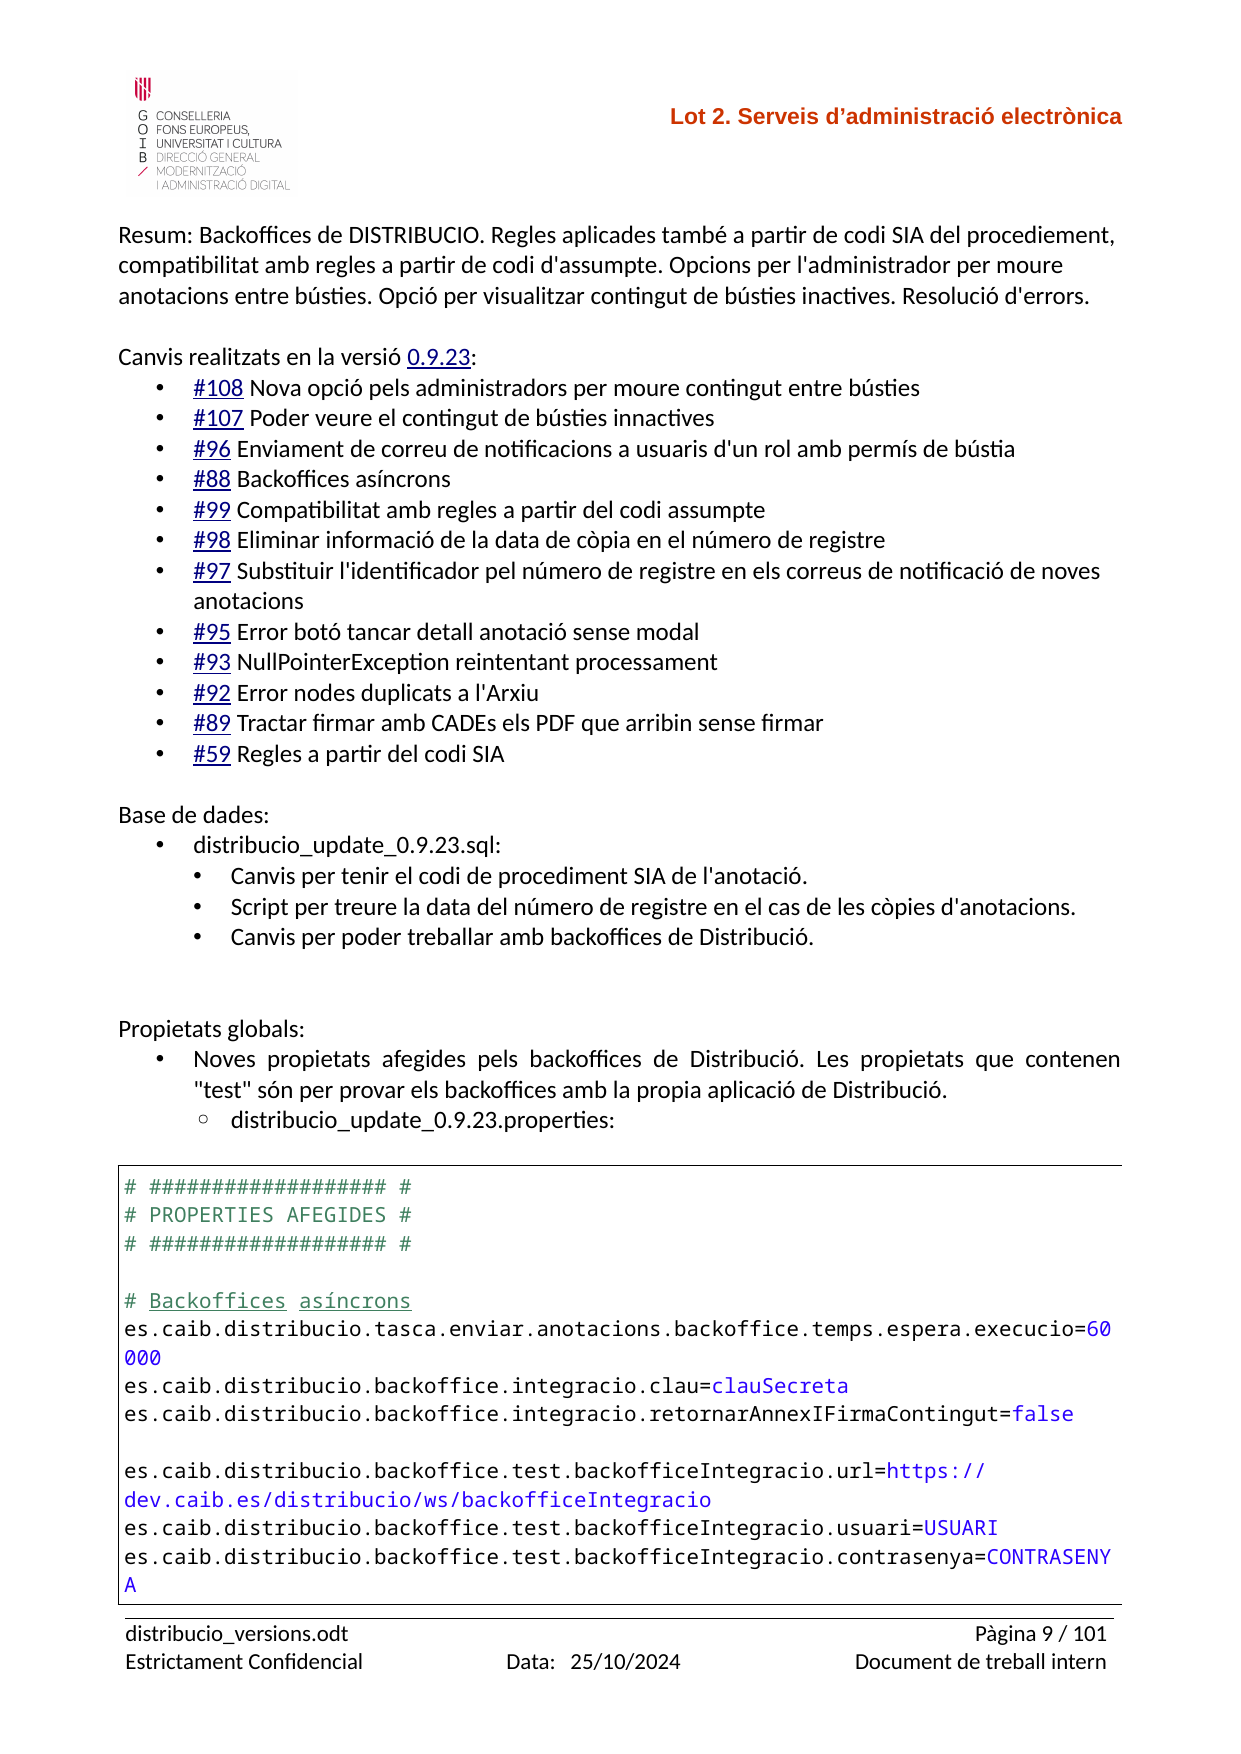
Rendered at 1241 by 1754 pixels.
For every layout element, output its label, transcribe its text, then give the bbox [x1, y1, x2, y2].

list #92 Error nodes duplicats a l'Arxiu [156, 677, 1122, 707]
list #88 Backoffices asíncrons [156, 463, 1122, 494]
list Canvis per poder treballar amb backoffices de Distribució. [193, 921, 1122, 952]
list #93 NullPointerException reintentant processament [156, 646, 1122, 677]
list distribucio_update_0.9.23.sql: [156, 829, 1122, 860]
list #59 Regles a partir del codi SIA [156, 738, 1122, 768]
list #98 Eliminar informació de la data de còpia en el número de registre [156, 524, 1122, 555]
list #97 Substituir l'identificador pel número de registre en els correus de notificació de noves anotacions [156, 555, 1122, 616]
list #108 Nova opció pels administradors per moure contingut entre bústies [156, 372, 1122, 402]
list Canvis per tenir el codi de procediment SIA de l'anotació. [193, 860, 1122, 891]
list distribucio_update_0.9.23.properties: [193, 1104, 1122, 1135]
list Script per treure la data del número de registre en el cas de les còpies d'anotacions. [193, 891, 1122, 921]
list #89 Tractar firmar amb CADEs els PDF que arribin sense firmar [156, 707, 1122, 738]
text Canvis realitzats en la versió 0.9.23: [118, 341, 1122, 372]
list #96 Enviament de correu de notificacions a usuaris d'un rol amb permís de bústia [156, 433, 1122, 463]
list #107 Poder veure el contingut de bústies innactives [156, 402, 1122, 433]
text Base de dades: [118, 799, 1122, 829]
list Noves propietats afegides pels backoffices de Distribució. Les propietats que contenen "test" són per provar els backoffices amb la propia aplicació de Distribució. [156, 1043, 1122, 1104]
text Resum: Backoffices de DISTRIBUCIO. Regles aplicades també a partir de codi SIA del procediement, compatibilitat amb regles a partir de codi d'assumpte. Opcions per l'administrador per moure anotacions entre bústies. Opció per visualitzar contingut de bústies inactives. Resolució d'errors. [118, 219, 1122, 311]
list #99 Compatibilitat amb regles a partir del codi assumpte [156, 494, 1122, 524]
text Propietats globals: [118, 1013, 1122, 1043]
list #95 Error botó tancar detall anotació sense modal [156, 616, 1122, 646]
picture [126, 70, 299, 197]
table_header # ################### # # PROPERTIES AFEGIDES # # ################### # # Backoffices asíncrons es.caib.distribucio.tasca.enviar.anotacions.backoffice.temps.espera.execucio=60000 es.caib.distribucio.backoffice.integracio.clau=clauSecreta es.caib.distribucio.backoffice.integracio.retornarAnnexIFirmaContingut=false es.caib.distribucio.backoffice.test.backofficeIntegracio.url=https://dev.caib.es/distribucio/ws/backofficeIntegracio es.caib.distribucio.backoffice.test.backofficeIntegracio.usuari=USUARI es.caib.distribucio.backoffice.test.backofficeIntegracio.contrasenya=CONTRASENYA [119, 1166, 1122, 1604]
